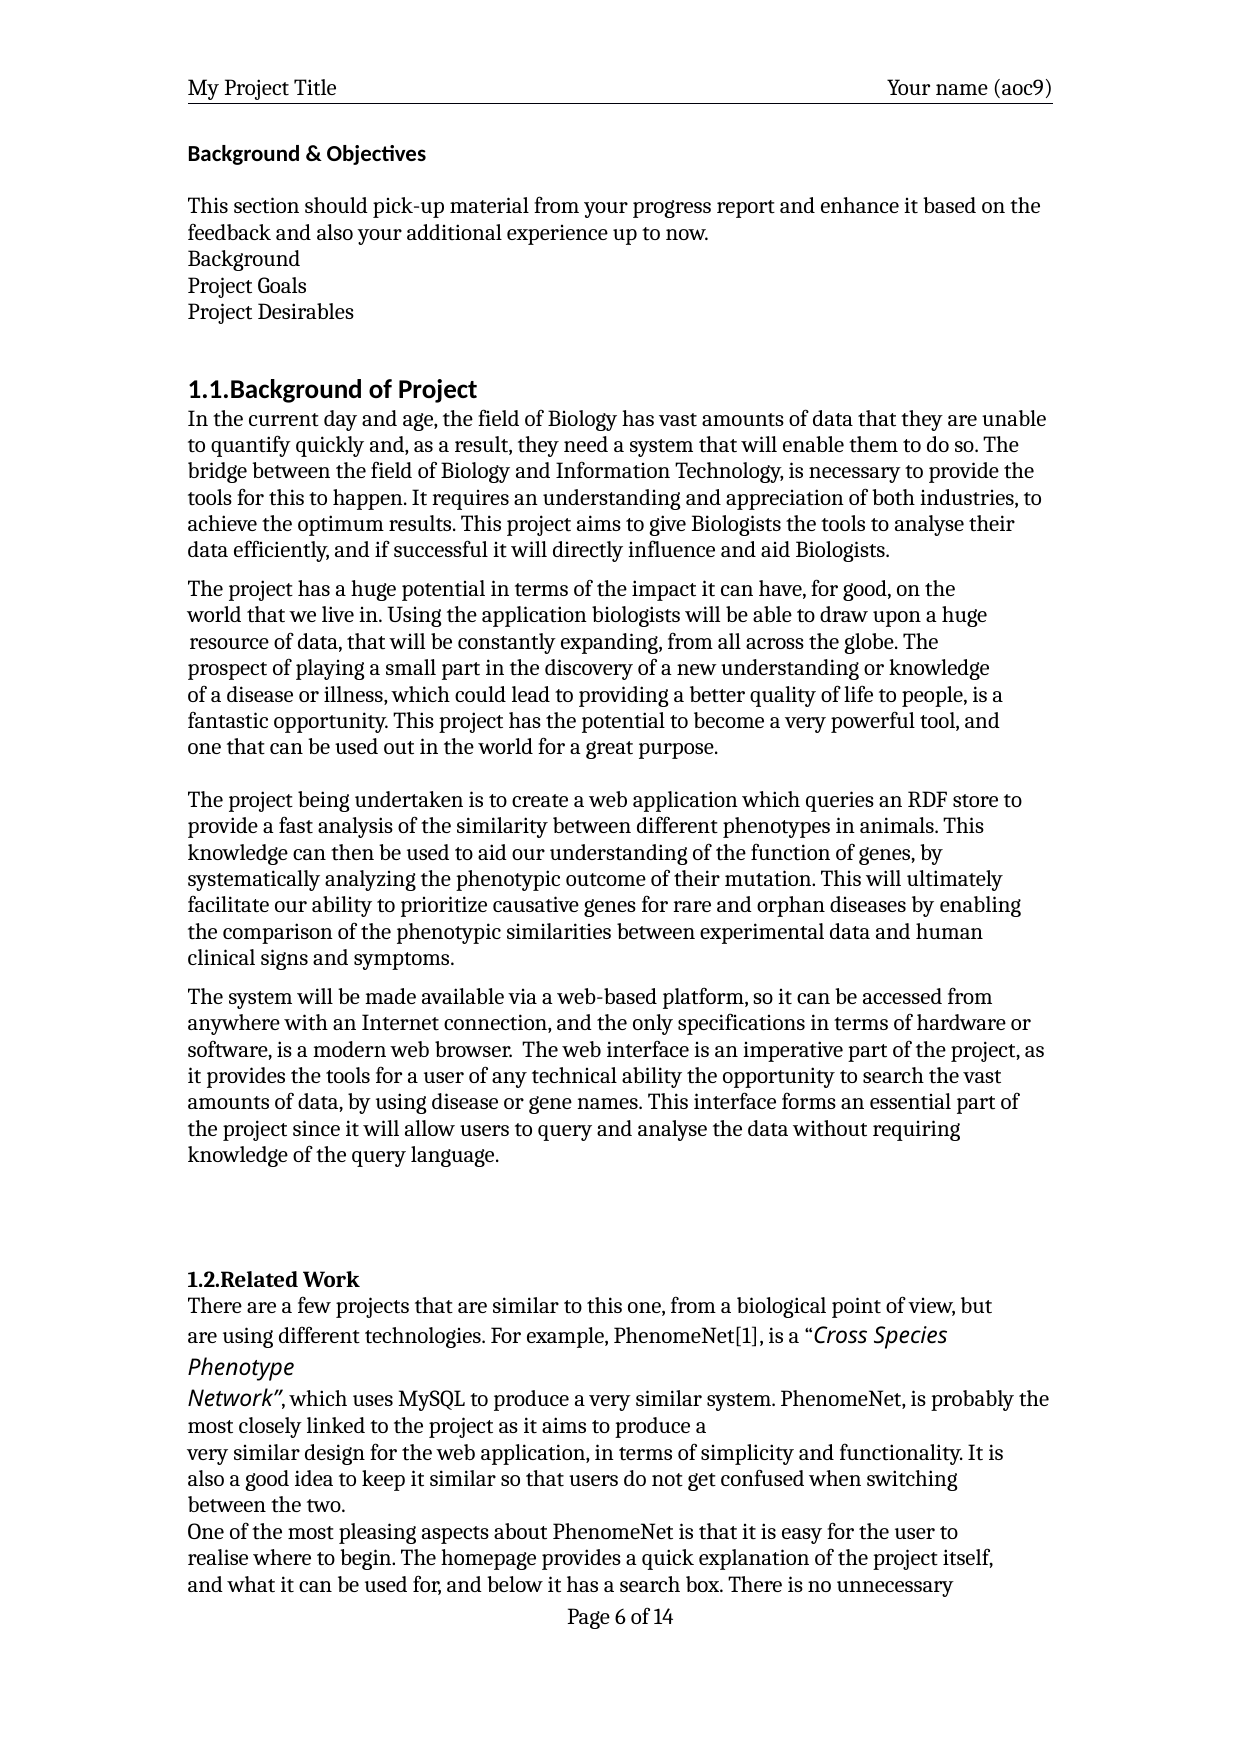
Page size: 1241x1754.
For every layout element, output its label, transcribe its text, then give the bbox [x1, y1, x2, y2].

text are using different technologies. For example, PhenomeNet[1], is a “Cross Species Phenotype [187, 1319, 1053, 1382]
text The project being undertaken is to create a web application which queries an RDF store to provide a fast analysis of the similarity between different phenotypes in animals. This knowledge can then be used to aid our understanding of the function of genes, by systematically analyzing the phenotypic outcome of their mutation. This will ultimately facilitate our ability to prioritize causative genes for rare and orphan diseases by enabling the comparison of the phenotypic similarities between experimental data and human clinical signs and symptoms. [187, 787, 1053, 971]
text The project has a huge potential in terms of the impact it can have, for good, on the [187, 576, 1053, 602]
text In the current day and age, the field of Biology has vast amounts of data that they are unable to quantify quickly and, as a result, they need a system that will enable them to do so. The bridge between the field of Biology and Information Technology, is necessary to provide the tools for this to happen. It requires an understanding and appreciation of both industries, to achieve the optimum results. This project aims to give Biologists the tools to analyse their data efficiently, and if successful it will directly influence and aid Biologists. [187, 405, 1053, 563]
subtitle Background & Objectives [187, 139, 1053, 167]
subtitle Background of Project [187, 372, 1053, 405]
text The system will be made available via a web-based platform, so it can be accessed from anywhere with an Internet connection, and the only specifications in terms of hardware or software, is a modern web browser. The web interface is an imperative part of the project, as it provides the tools for a user of any technical ability the opportunity to search the vast amounts of data, by using disease or gene names. This interface forms an essential part of the project since it will allow users to query and analyse the data without requiring knowledge of the query language. [187, 984, 1053, 1168]
subtitle Related Work [187, 1267, 1053, 1293]
text There are a few projects that are similar to this one, from a biological point of view, but [187, 1293, 1053, 1319]
text very similar design for the web application, in terms of simplicity and functionality. It is [187, 1439, 1053, 1466]
text and what it can be used for, and below it has a search box. There is no unnecessary [187, 1571, 1053, 1598]
text This section should pick-up material from your progress report and enhance it based on the feedback and also your additional experience up to now. [187, 193, 1053, 246]
text Network”, which uses MySQL to produce a very similar system. PhenomeNet, is probably the most closely linked to the project as it aims to produce a [187, 1382, 1053, 1439]
text realise where to begin. The homepage provides a quick explanation of the project itself, [187, 1545, 1053, 1571]
text fantastic opportunity. This project has the potential to become a very powerful tool, and [187, 708, 1053, 734]
text also a good idea to keep it similar so that users do not get confused when switching [187, 1466, 1053, 1492]
text between the two. [187, 1492, 1053, 1519]
text Project Desirables [187, 299, 1053, 325]
text Project Goals [187, 272, 1053, 299]
text of a disease or illness, which could lead to providing a better quality of life to people, is a [187, 681, 1053, 708]
text resource of data, that will be constantly expanding, from all across the globe. The [189, 629, 1053, 655]
text Background [187, 246, 1053, 272]
text world that we live in. Using the application biologists will be able to draw upon a huge [187, 602, 1053, 629]
text prospect of playing a small part in the discovery of a new understanding or knowledge [187, 655, 1053, 681]
text One of the most pleasing aspects about PhenomeNet is that it is easy for the user to [187, 1519, 1053, 1545]
text one that can be used out in the world for a great purpose. [187, 734, 1053, 760]
